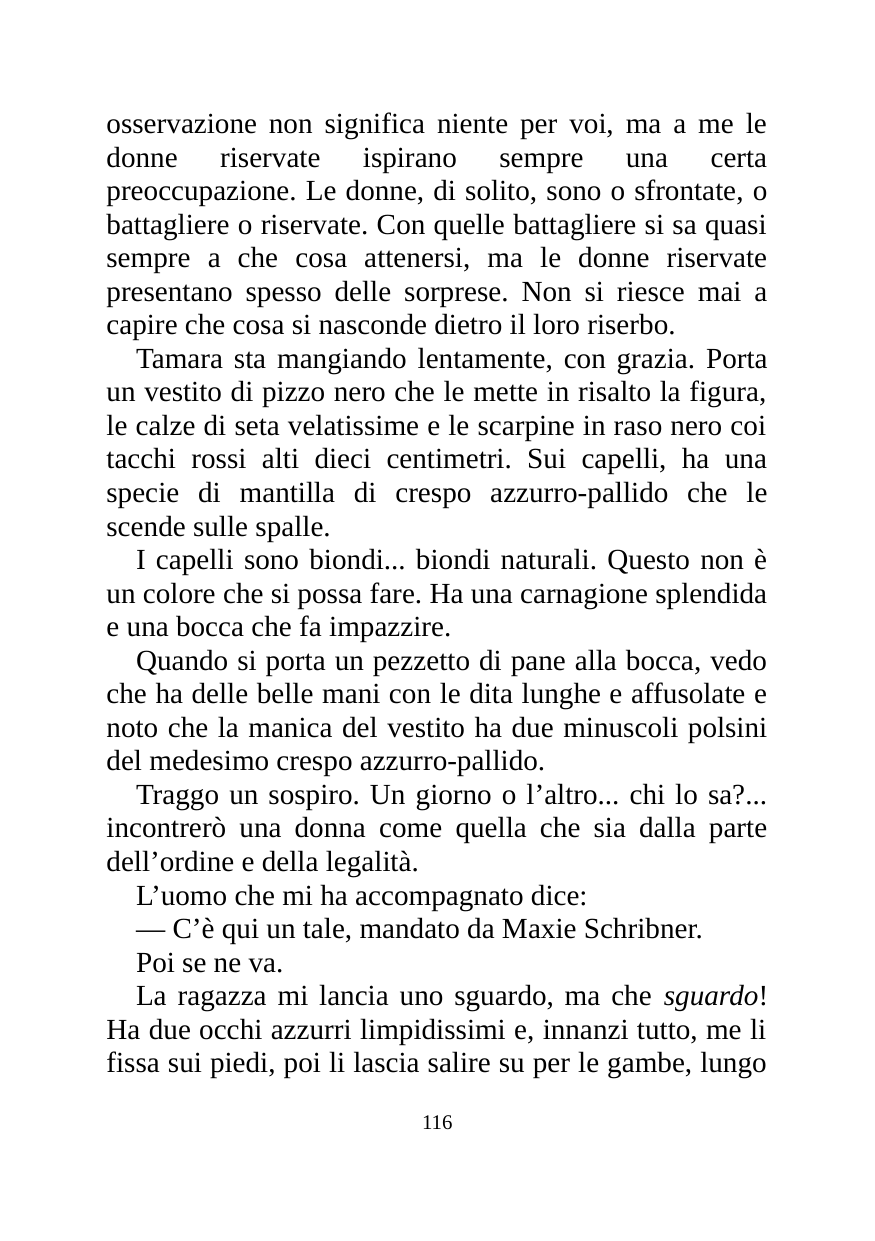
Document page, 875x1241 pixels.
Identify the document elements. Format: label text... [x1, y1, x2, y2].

text Traggo un sospiro. Un giorno o l’altro... chi lo sa?... incontrerò una donna come quella che sia dalla parte dell’ordine e della legalità. [106, 777, 768, 878]
text La ragazza mi lancia uno sguardo, ma che sguardo! Ha due occhi azzurri limpidissimi e, innanzi tutto, me li fissa sui piedi, poi li lascia salire su per le gambe, lungo [106, 978, 768, 1079]
text Tamara sta mangiando lentamente, con grazia. Porta un vestito di pizzo nero che le mette in risalto la figura, le calze di seta velatissime e le scarpine in raso nero coi tacchi rossi alti dieci centimetri. Sui capelli, ha una specie di mantilla di crespo azzurro-pallido che le scende sulle spalle. [106, 341, 768, 542]
text Poi se ne va. [106, 945, 768, 978]
text Quando si porta un pezzetto di pane alla bocca, vedo che ha delle belle mani con le dita lunghe e affusolate e noto che la manica del vestito ha due minuscoli polsini del medesimo crespo azzurro-pallido. [106, 643, 768, 777]
text osservazione non significa niente per voi, ma a me le donne riservate ispirano sempre una certa preoccupazione. Le donne, di solito, sono o sfrontate, o battagliere o riservate. Con quelle battagliere si sa quasi sempre a che cosa attenersi, ma le donne riservate presentano spesso delle sorprese. Non si riesce mai a capire che cosa si nasconde dietro il loro riserbo. [106, 106, 768, 341]
text — C’è qui un tale, mandato da Maxie Schribner. [106, 911, 768, 945]
text I capelli sono biondi... biondi naturali. Questo non è un colore che si possa fare. Ha una carnagione splendida e una bocca che fa impazzire. [106, 542, 768, 643]
text L’uomo che mi ha accompagnato dice: [106, 878, 768, 911]
